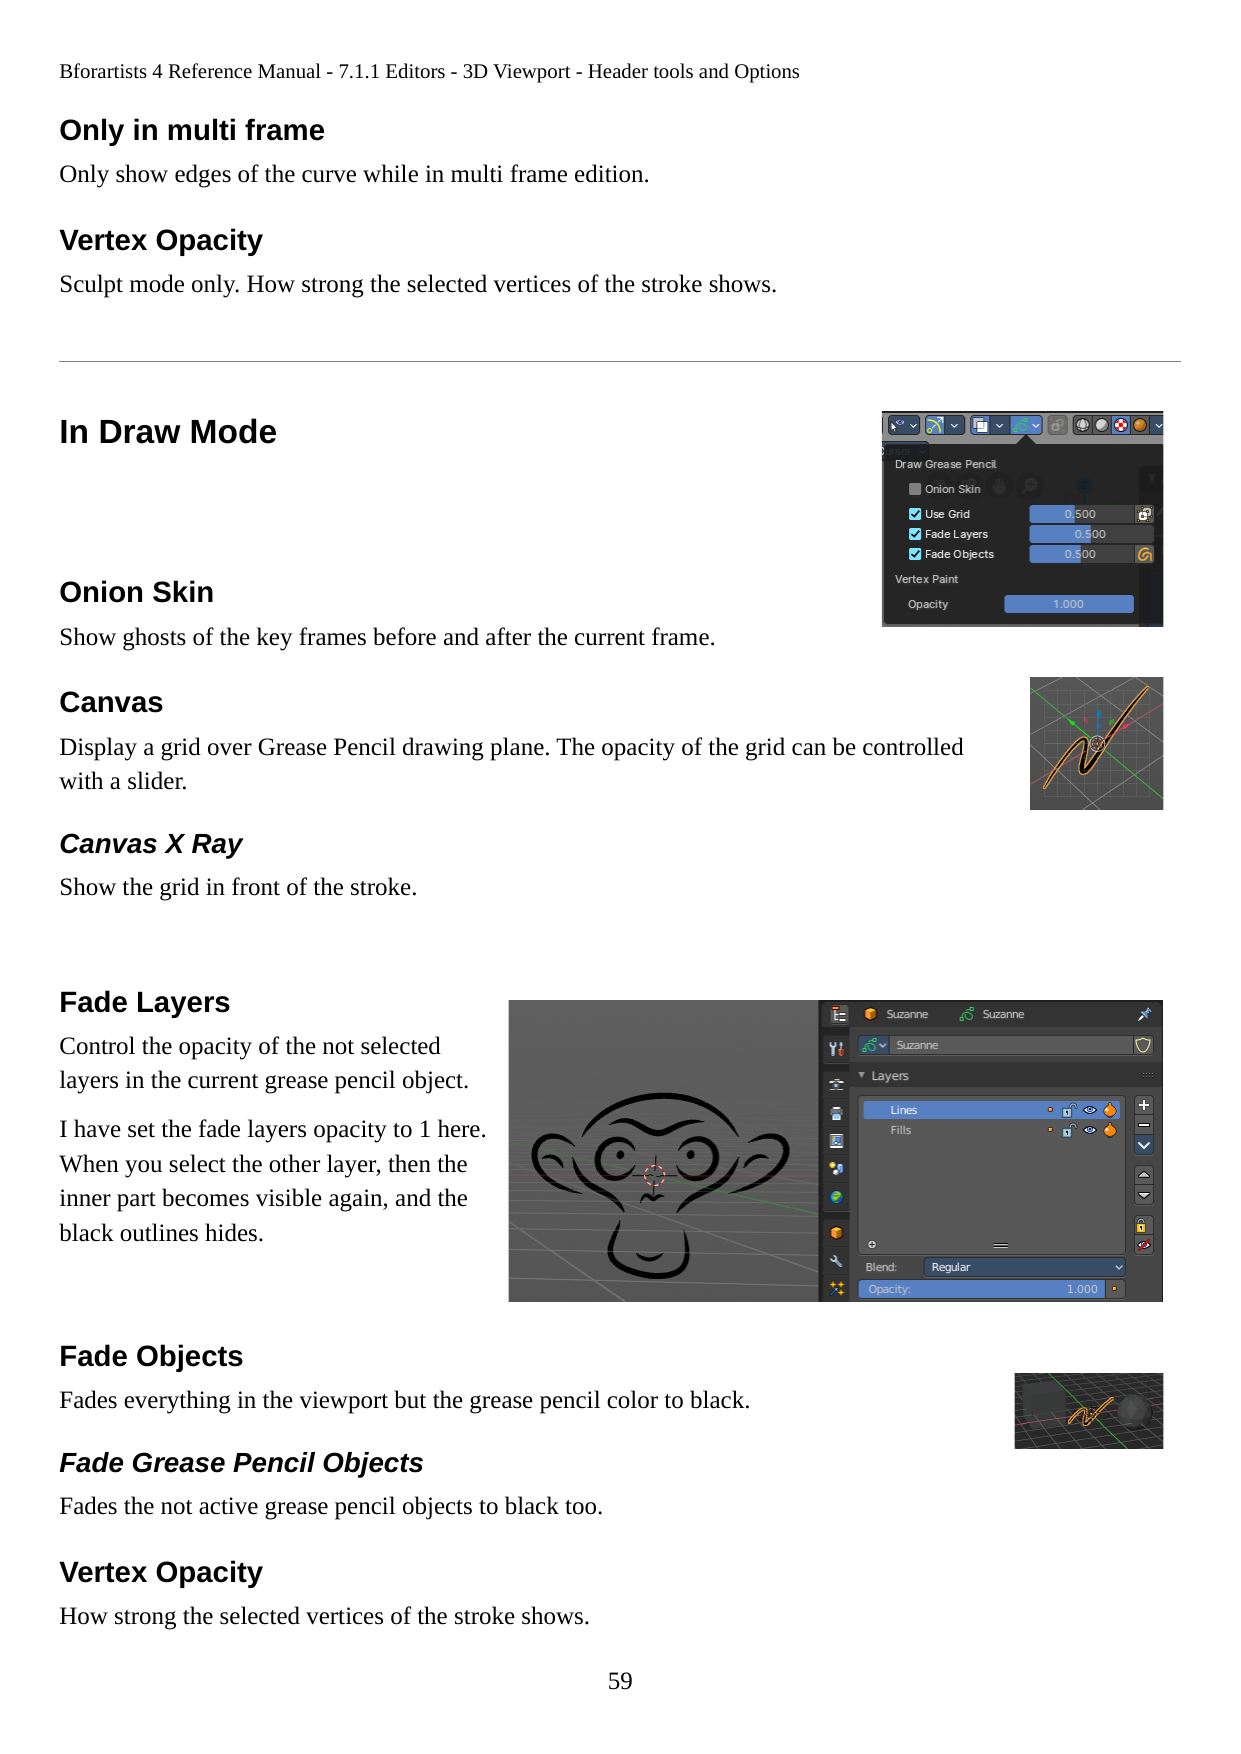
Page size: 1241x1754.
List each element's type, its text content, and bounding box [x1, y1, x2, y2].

text I have set the fade layers opacity to 1 here. When you select the other layer, then the inner part becomes visible again, and the black outlines hides. [59, 1114, 508, 1247]
subtitle Fade Grease Pencil Objects [59, 1447, 1181, 1479]
picture [1014, 1373, 1164, 1449]
subtitle Canvas X Ray [59, 828, 1181, 859]
text Fades everything in the viewport but the grease pencil color to black. [59, 1385, 1014, 1414]
text Fades the not active grease pencil objects to black too. [59, 1491, 1181, 1520]
subtitle Fade Objects [59, 1339, 1181, 1373]
subtitle [1164, 575, 1181, 609]
subtitle [1164, 685, 1181, 719]
picture [881, 411, 1164, 627]
subtitle Canvas [59, 685, 1030, 719]
subtitle In Draw Mode [59, 412, 881, 450]
text How strong the selected vertices of the stroke shows. [59, 1601, 1181, 1630]
subtitle Vertex Opacity [59, 222, 1181, 256]
text Show the grid in front of the stroke. [59, 872, 1181, 901]
subtitle Only in multi frame [59, 113, 1181, 146]
picture [508, 1000, 1164, 1302]
text Control the opacity of the not selected layers in the current grease pencil object. [59, 1031, 508, 1094]
subtitle [1164, 412, 1181, 450]
text Sculpt mode only. How strong the selected vertices of the stroke shows. [59, 269, 1181, 297]
subtitle Onion Skin [59, 575, 881, 609]
subtitle Fade Layers [59, 985, 1181, 1018]
picture [1030, 677, 1164, 810]
text Show ghosts of the key frames before and after the current frame. [59, 622, 1181, 650]
text Display a grid over Grease Pencil drawing plane. The opacity of the grid can be controlled with a slider. [59, 732, 1030, 795]
subtitle Vertex Opacity [59, 1555, 1181, 1589]
text Only show edges of the curve while in multi frame edition. [59, 159, 1181, 188]
